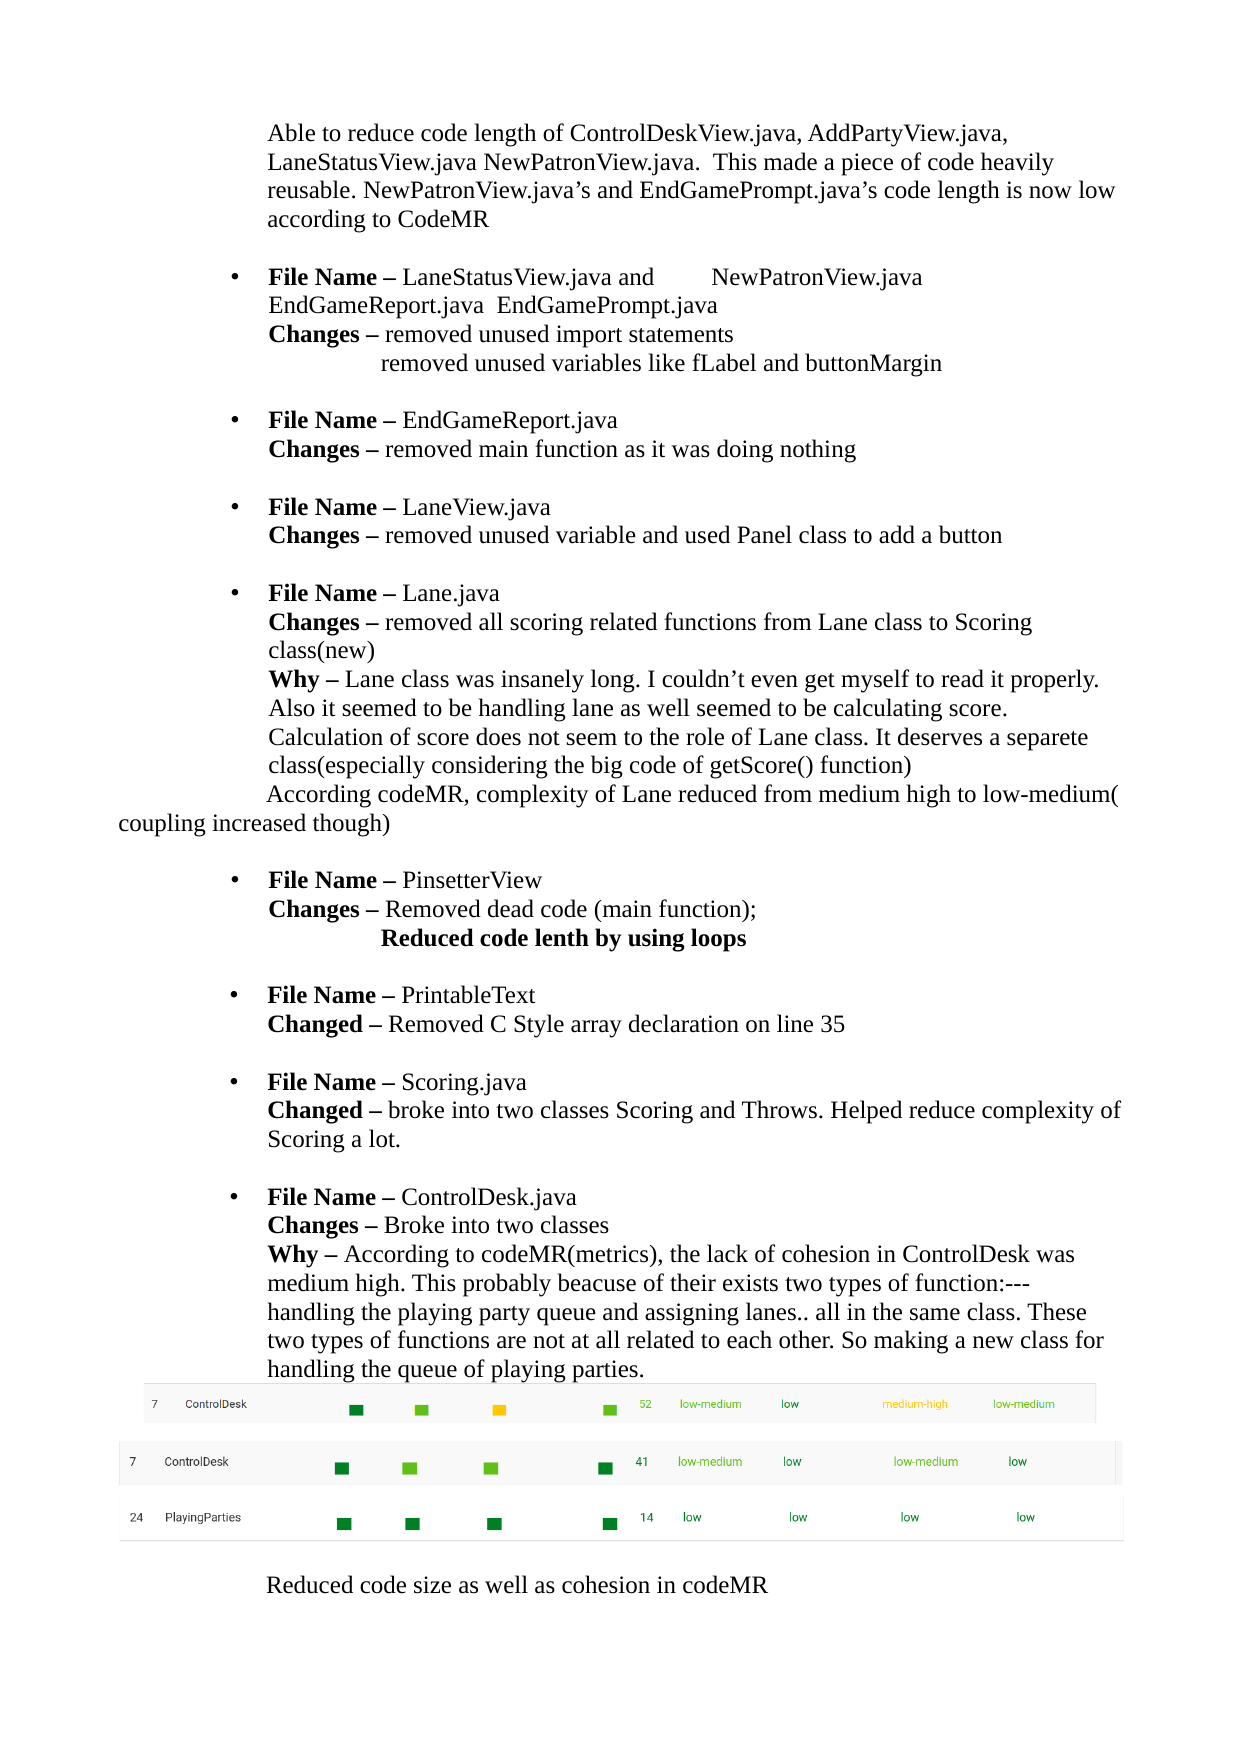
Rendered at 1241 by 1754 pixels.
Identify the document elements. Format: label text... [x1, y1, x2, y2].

list File Name – PinsetterView [231, 866, 1122, 894]
text Reduced code size as well as cohesion in codeMR [118, 1570, 1122, 1599]
list Why – Lane class was insanely long. I couldn’t even get myself to read it properly. Also it seemed to be handling lane as well seemed to be calculating score. Calculation of score does not seem to the role of Lane class. It deserves a separete class(especially considering the big code of getScore() function) [231, 664, 1122, 779]
picture [143, 1383, 1097, 1423]
text According codeMR, complexity of Lane reduced from medium high to low-medium( coupling increased though) [118, 779, 1122, 837]
picture [118, 1441, 1123, 1485]
list File Name – PrintableText [229, 981, 1122, 1009]
list File Name – Lane.java [231, 578, 1122, 607]
list Able to reduce code length of ControlDeskView.java, AddPartyView.java, LaneStatusView.java NewPatronView.java. This made a piece of code heavily reusable. NewPatronView.java’s and EndGamePrompt.java’s code length is now low according to CodeMR [229, 118, 1122, 233]
list File Name – ControlDesk.java [229, 1182, 1122, 1211]
list Changes – removed unused variable and used Panel class to add a button [231, 521, 1122, 549]
list Changes – removed unused import statements [231, 319, 1122, 348]
list File Name – EndGameReport.java [231, 406, 1122, 434]
picture [119, 1495, 1124, 1542]
list Changes – Removed dead code (main function); [231, 894, 1122, 923]
list Why – According to codeMR(metrics), the lack of cohesion in ControlDesk was medium high. This probably beacuse of their exists two types of function:--- handling the playing party queue and assigning lanes.. all in the same class. These two types of functions are not at all related to each other. So making a new class for handling the queue of playing parties. [229, 1239, 1122, 1383]
list File Name – LaneView.java [231, 492, 1122, 521]
list Changes – removed all scoring related functions from Lane class to Scoring class(new) [231, 607, 1122, 664]
list Changes – removed main function as it was doing nothing [231, 434, 1122, 463]
list Changed – Removed C Style array declaration on line 35 [229, 1009, 1122, 1038]
list Changes – Broke into two classes [229, 1211, 1122, 1239]
list Reduced code lenth by using loops [343, 923, 1122, 952]
list File Name – LaneStatusView.java and NewPatronView.java EndGameReport.java EndGamePrompt.java [231, 262, 1122, 319]
list File Name – Scoring.java [229, 1067, 1122, 1096]
list removed unused variables like fLabel and buttonMargin [343, 348, 1122, 377]
list Changed – broke into two classes Scoring and Throws. Helped reduce complexity of Scoring a lot. [229, 1096, 1122, 1153]
